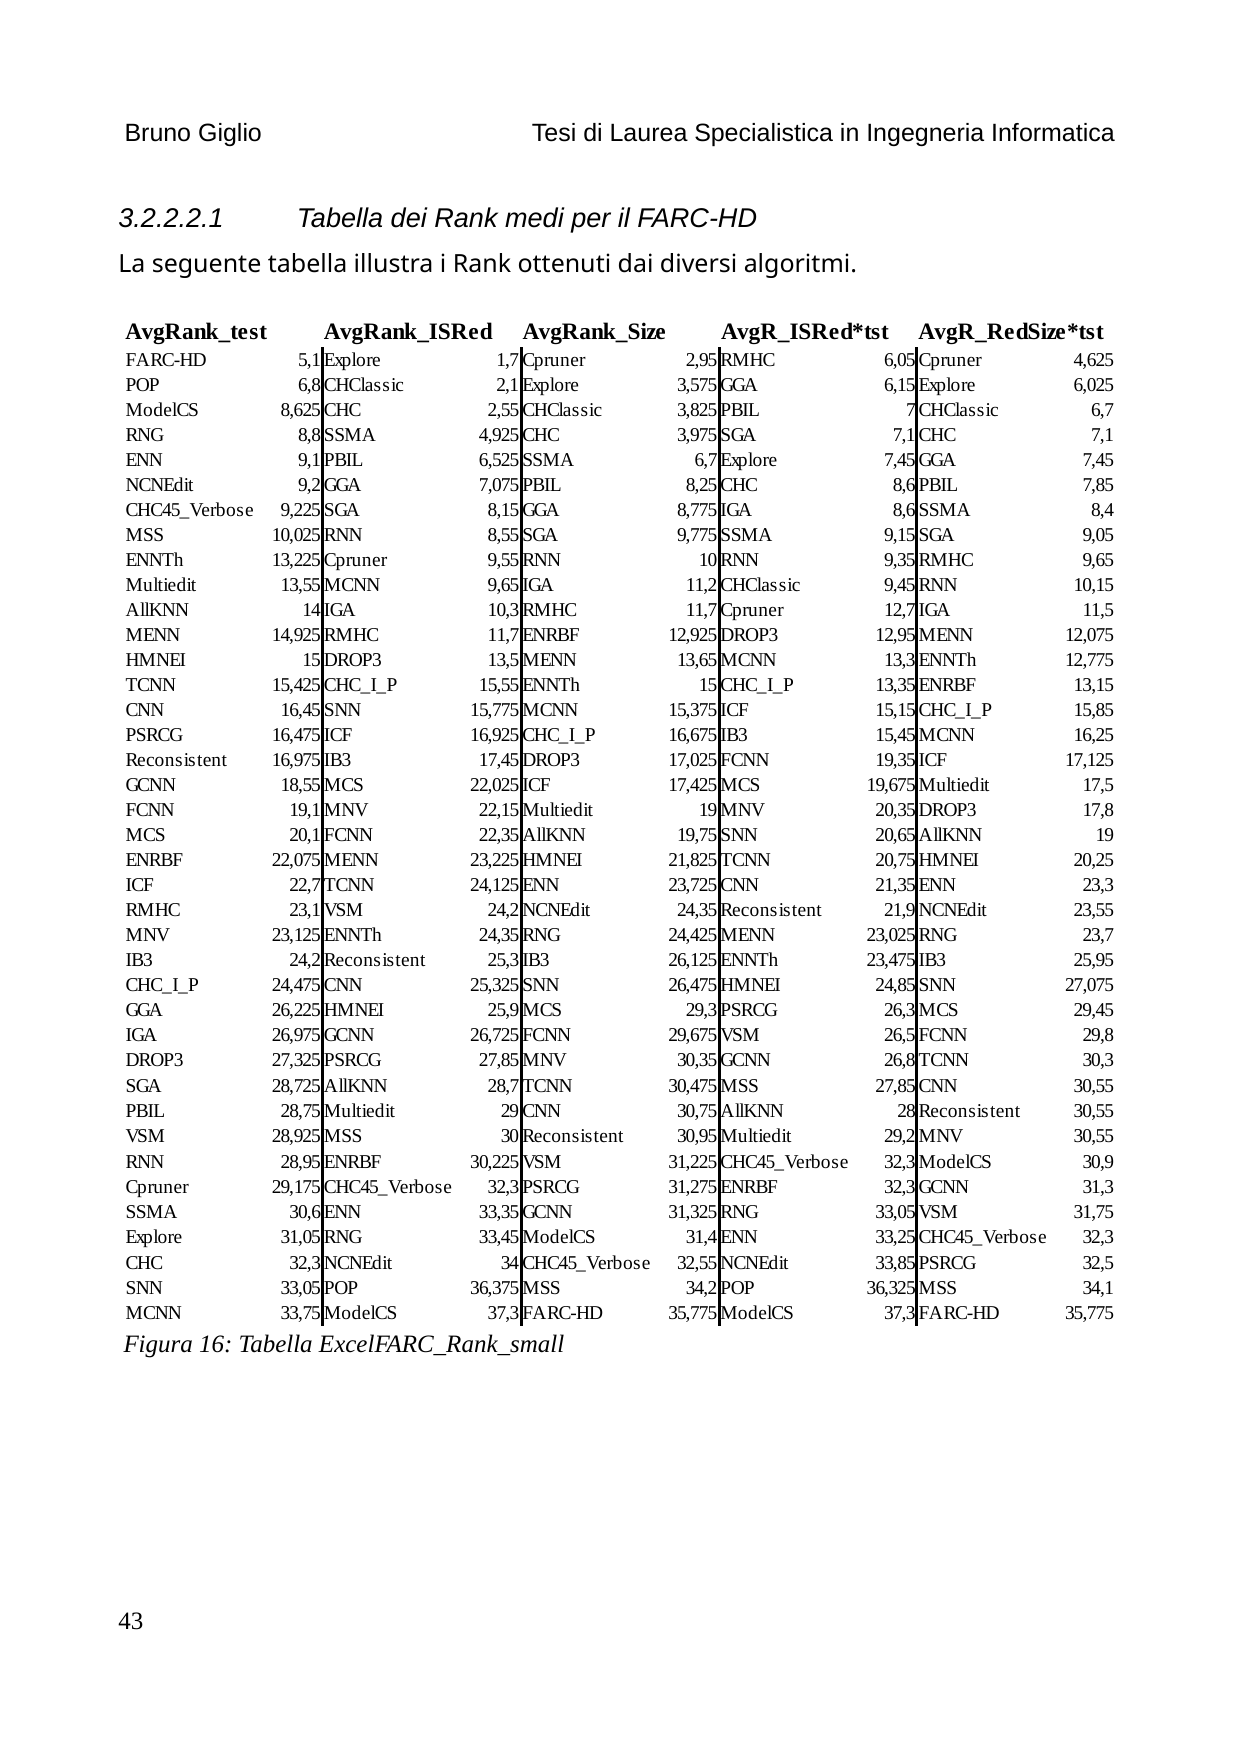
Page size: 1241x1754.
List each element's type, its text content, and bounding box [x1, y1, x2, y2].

subtitle Tabella dei Rank medi per il FARC-HD [118, 202, 1122, 233]
text Figura 16: Tabella ExcelFARC_Rank_small [123, 317, 1117, 1358]
text La seguente tabella illustra i Rank ottenuti dai diversi algoritmi. [118, 246, 1122, 280]
